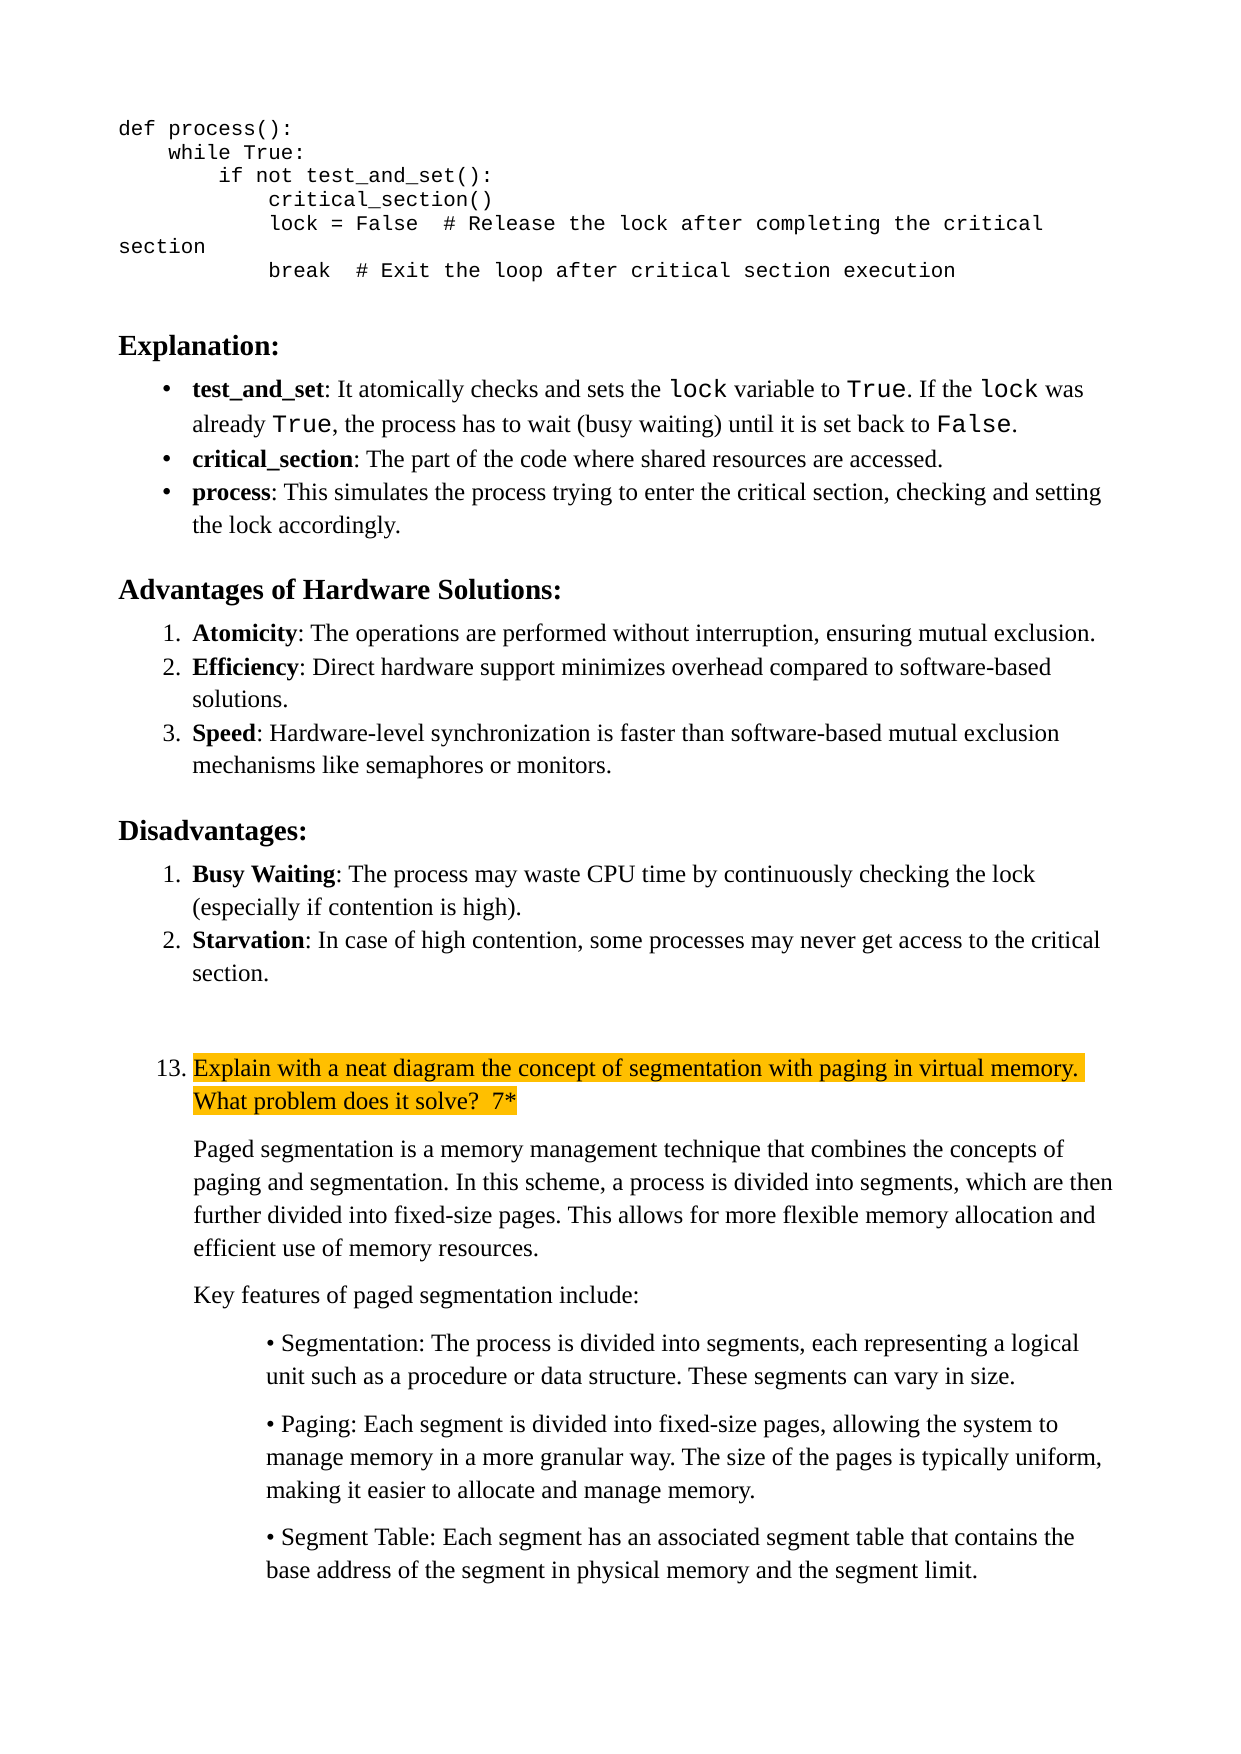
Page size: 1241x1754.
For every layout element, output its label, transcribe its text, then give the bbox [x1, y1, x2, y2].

text • Segmentation: The process is divided into segments, each representing a logical unit such as a procedure or data structure. These segments can vary in size. [266, 1328, 1122, 1390]
subtitle Explanation: [118, 328, 1122, 361]
text if not test_and_set(): [118, 165, 1122, 189]
list Speed: Hardware-level synchronization is faster than software-based mutual exclusion mechanisms like semaphores or monitors. [162, 718, 1122, 779]
text lock = False # Release the lock after completing the critical section [118, 213, 1122, 260]
subtitle Advantages of Hardware Solutions: [118, 572, 1122, 606]
list Busy Waiting: The process may waste CPU time by continuously checking the lock (especially if contention is high). [162, 859, 1122, 921]
list test_and_set: It atomically checks and sets the lock variable to True. If the lock was already True, the process has to wait (busy waiting) until it is set back to False. [162, 374, 1122, 440]
list Atomicity: The operations are performed without interruption, ensuring mutual exclusion. [162, 618, 1122, 647]
text • Segment Table: Each segment has an associated segment table that contains the base address of the segment in physical memory and the segment limit. [266, 1522, 1122, 1584]
list critical_section: The part of the code where shared resources are accessed. [162, 444, 1122, 473]
subtitle Disadvantages: [118, 813, 1122, 846]
text def process(): [118, 118, 1122, 142]
list Starvation: In case of high contention, some processes may never get access to the critical section. [162, 925, 1122, 987]
list Paged segmentation is a memory management technique that combines the concepts of paging and segmentation. In this scheme, a process is divided into segments, which are then further divided into fixed-size pages. This allows for more flexible memory allocation and efficient use of memory resources. [156, 1134, 1122, 1262]
list process: This simulates the process trying to enter the critical section, checking and setting the lock accordingly. [162, 477, 1122, 539]
text break # Exit the loop after critical section execution [118, 260, 1122, 284]
text critical_section() [118, 189, 1122, 213]
text • Paging: Each segment is divided into fixed-size pages, allowing the system to manage memory in a more granular way. The size of the pages is typically uniform, making it easier to allocate and manage memory. [266, 1409, 1122, 1503]
list Efficiency: Direct hardware support minimizes overhead compared to software-based solutions. [162, 652, 1122, 713]
list Explain with a neat diagram the concept of segmentation with paging in virtual memory. What problem does it solve? 7* [156, 1053, 1122, 1115]
text while True: [118, 142, 1122, 165]
list Key features of paged segmentation include: [156, 1280, 1122, 1309]
